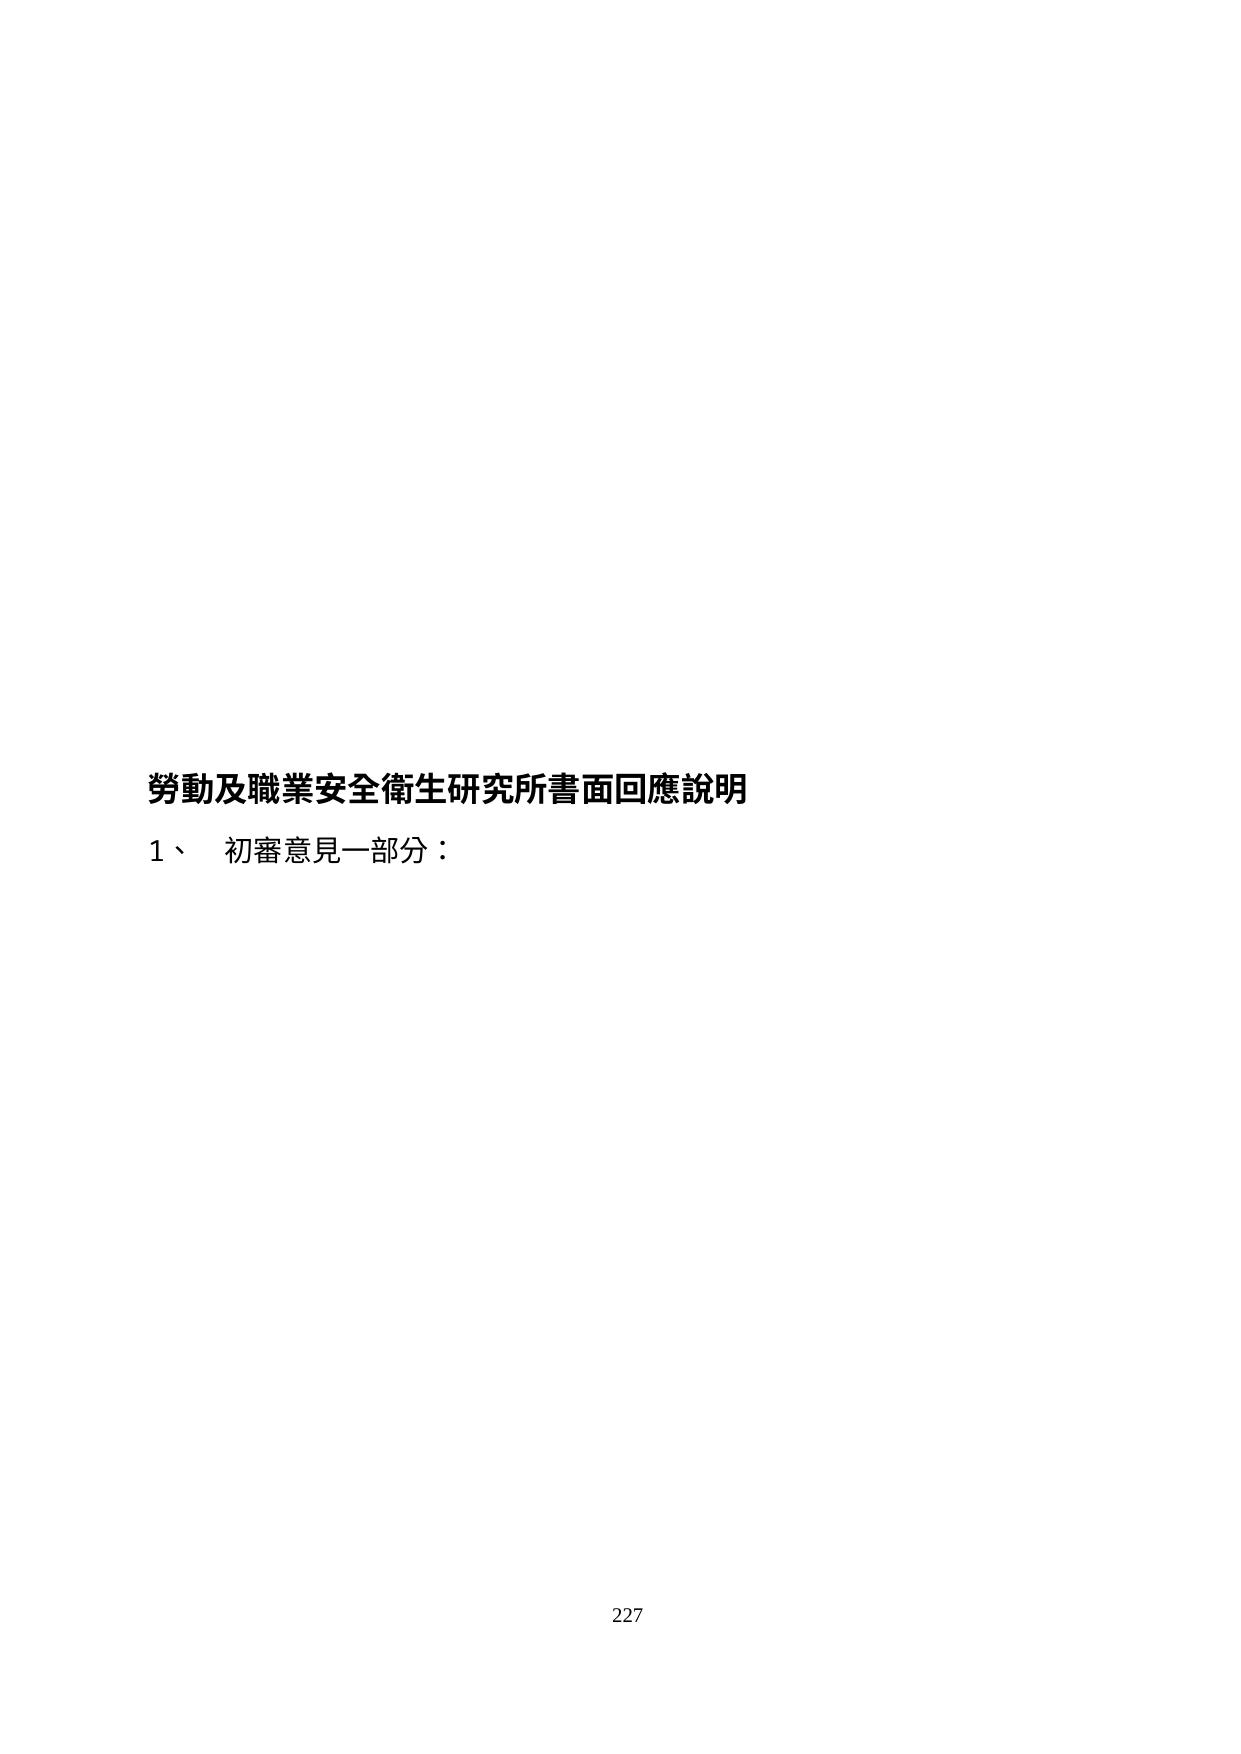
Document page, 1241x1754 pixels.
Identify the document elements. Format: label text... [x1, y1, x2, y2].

list 初審意見一部分： [148, 807, 1107, 870]
text 勞動及職業安全衛生研究所書面回應說明 [148, 745, 1107, 807]
